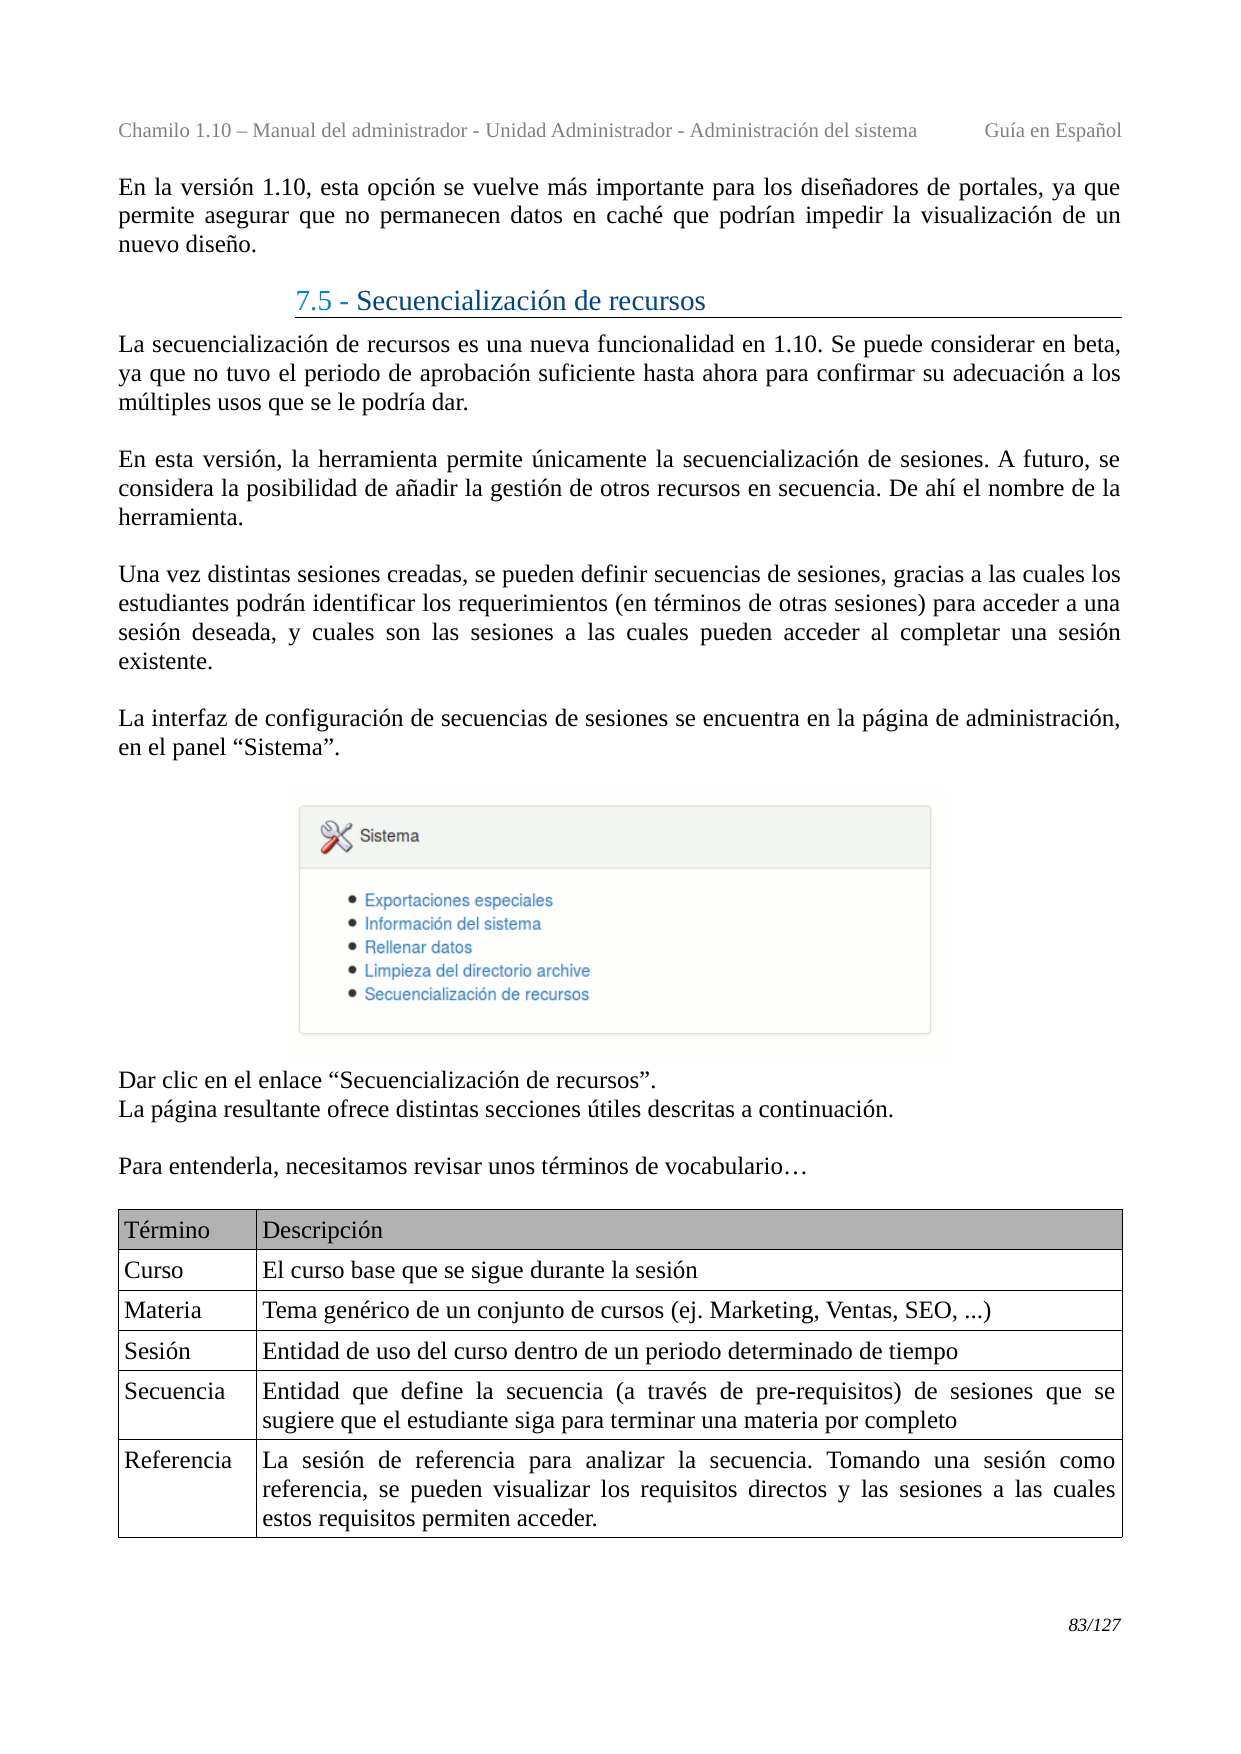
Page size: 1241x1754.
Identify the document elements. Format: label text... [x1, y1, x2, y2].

table_cell El curso base que se sigue durante la sesión [257, 1250, 1122, 1289]
table_cell Curso [119, 1250, 256, 1289]
text La interfaz de configuración de secuencias de sesiones se encuentra en la página de administración, en el panel “Sistema”. [118, 703, 1122, 761]
table_cell Materia [119, 1291, 256, 1330]
text En la versión 1.10, esta opción se vuelve más importante para los diseñadores de portales, ya que permite asegurar que no permanecen datos en caché que podrían impedir la visualización de un nuevo diseño. [118, 172, 1122, 258]
table_cell Sesión [119, 1331, 256, 1370]
table_cell Tema genérico de un conjunto de cursos (ej. Marketing, Ventas, SEO, ...) [257, 1291, 1122, 1330]
table_cell Secuencia [119, 1371, 256, 1439]
table_header Descripción [257, 1210, 1122, 1249]
picture [286, 789, 950, 1066]
text En esta versión, la herramienta permite únicamente la secuencialización de sesiones. A futuro, se considera la posibilidad de añadir la gestión de otros recursos en secuencia. De ahí el nombre de la herramienta. [118, 444, 1122, 531]
table_cell Referencia [119, 1440, 256, 1537]
text Para entenderla, necesitamos revisar unos términos de vocabulario… [118, 1151, 1122, 1180]
table_cell Entidad que define la secuencia (a través de pre-requisitos) de sesiones que se sugiere que el estudiante siga para terminar una materia por completo [257, 1371, 1122, 1439]
text La secuencialización de recursos es una nueva funcionalidad en 1.10. Se puede considerar en beta, ya que no tuvo el periodo de aprobación suficiente hasta ahora para confirmar su adecuación a los múltiples usos que se le podría dar. [118, 329, 1122, 416]
text Dar clic en el enlace “Secuencialización de recursos”. [118, 1066, 1122, 1094]
table_header Término [119, 1210, 256, 1249]
table_cell Entidad de uso del curso dentro de un periodo determinado de tiempo [257, 1331, 1122, 1370]
table_cell La sesión de referencia para analizar la secuencia. Tomando una sesión como referencia, se pueden visualizar los requisitos directos y las sesiones a las cuales estos requisitos permiten acceder. [257, 1440, 1122, 1537]
subtitle Secuencialización de recursos [295, 283, 1122, 317]
text Una vez distintas sesiones creadas, se pueden definir secuencias de sesiones, gracias a las cuales los estudiantes podrán identificar los requerimientos (en términos de otras sesiones) para acceder a una sesión deseada, y cuales son las sesiones a las cuales pueden acceder al completar una sesión existente. [118, 559, 1122, 674]
text La página resultante ofrece distintas secciones útiles descritas a continuación. [118, 1094, 1122, 1123]
